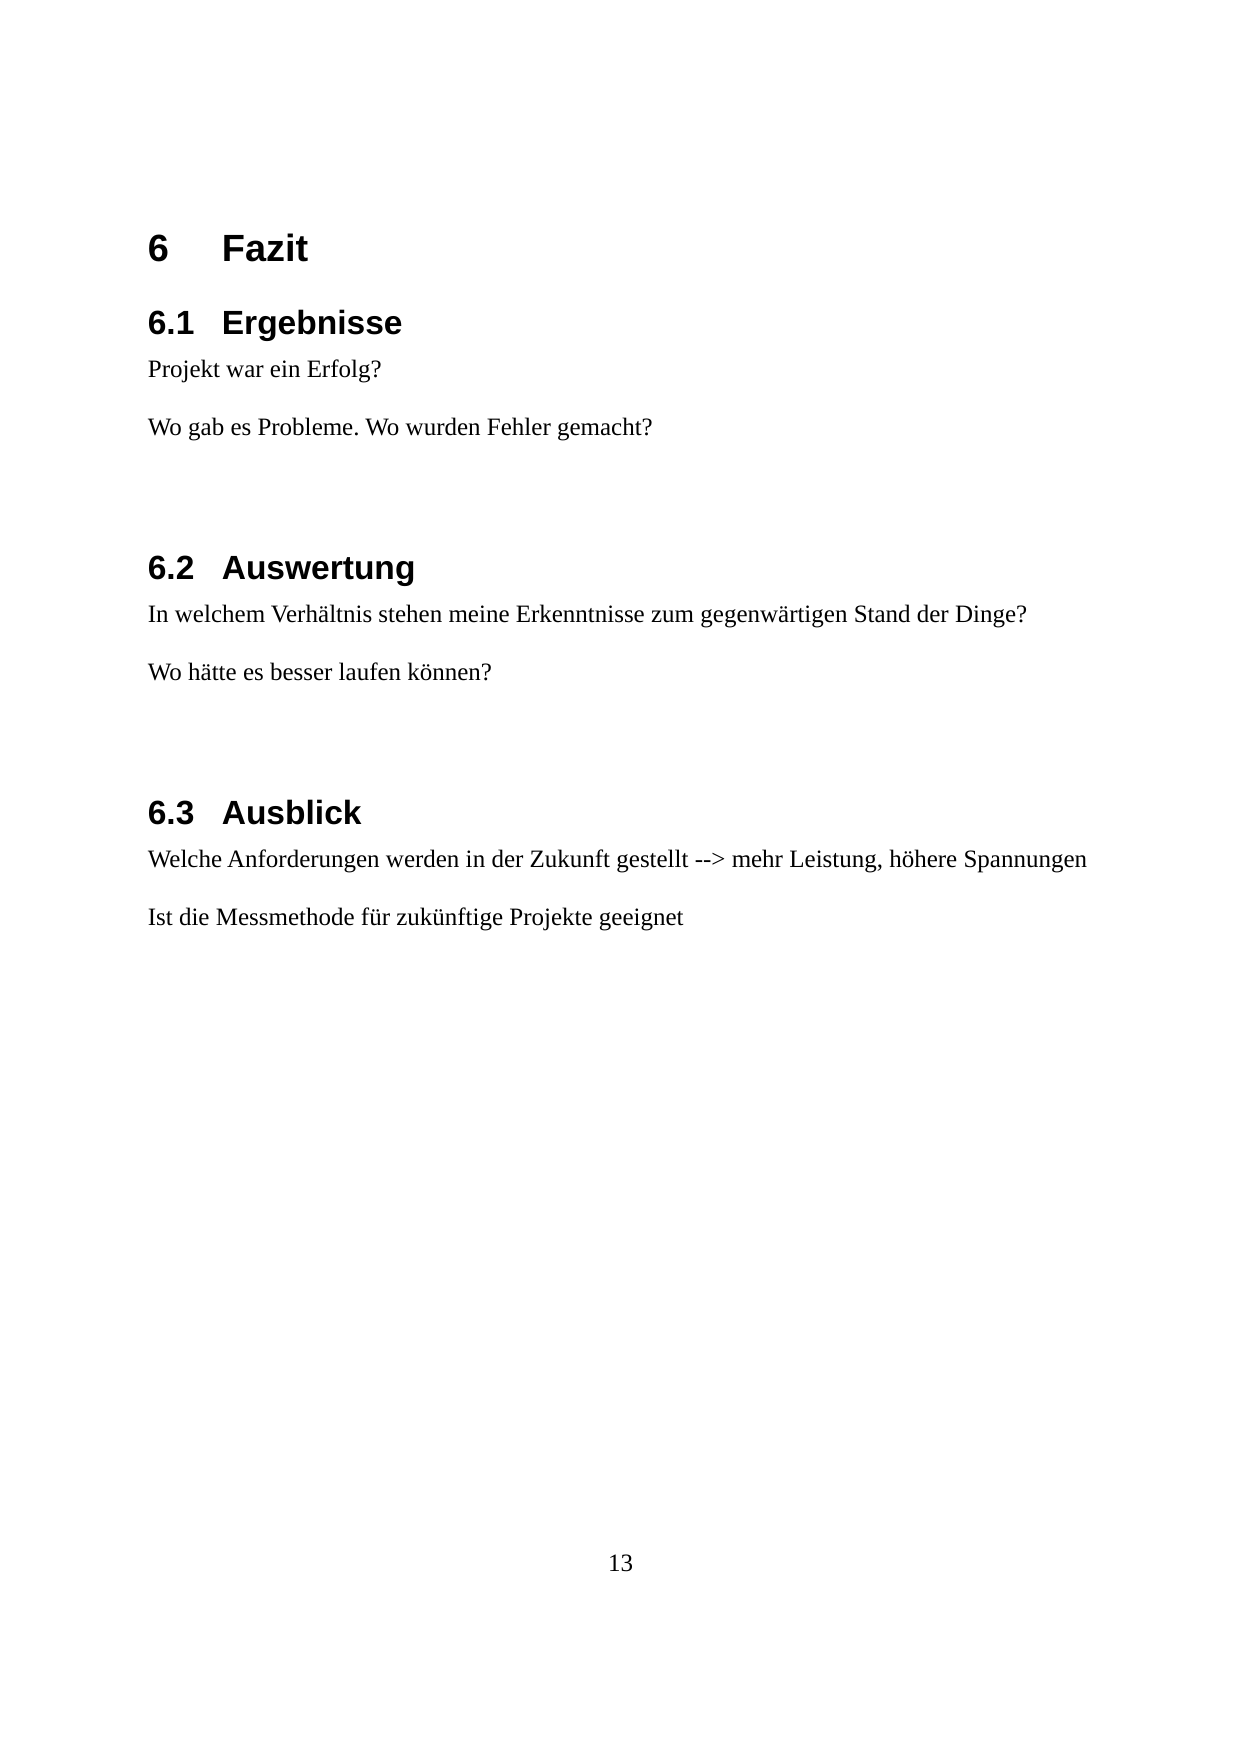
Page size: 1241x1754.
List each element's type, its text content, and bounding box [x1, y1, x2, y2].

text Projekt war ein Erfolg? [148, 354, 1093, 383]
text Welche Anforderungen werden in der Zukunft gestellt --> mehr Leistung, höhere Spannungen [148, 844, 1093, 873]
text Ist die Messmethode für zukünftige Projekte geeignet [148, 902, 1093, 931]
subtitle Auswertung [148, 548, 1093, 587]
text Wo gab es Probleme. Wo wurden Fehler gemacht? [148, 412, 1093, 441]
subtitle Ergebnisse [148, 303, 1093, 342]
text Wo hätte es besser laufen können? [148, 657, 1093, 686]
subtitle Ausblick [148, 793, 1093, 832]
subtitle Fazit [148, 226, 1093, 269]
text In welchem Verhältnis stehen meine Erkenntnisse zum gegenwärtigen Stand der Dinge? [148, 599, 1093, 628]
